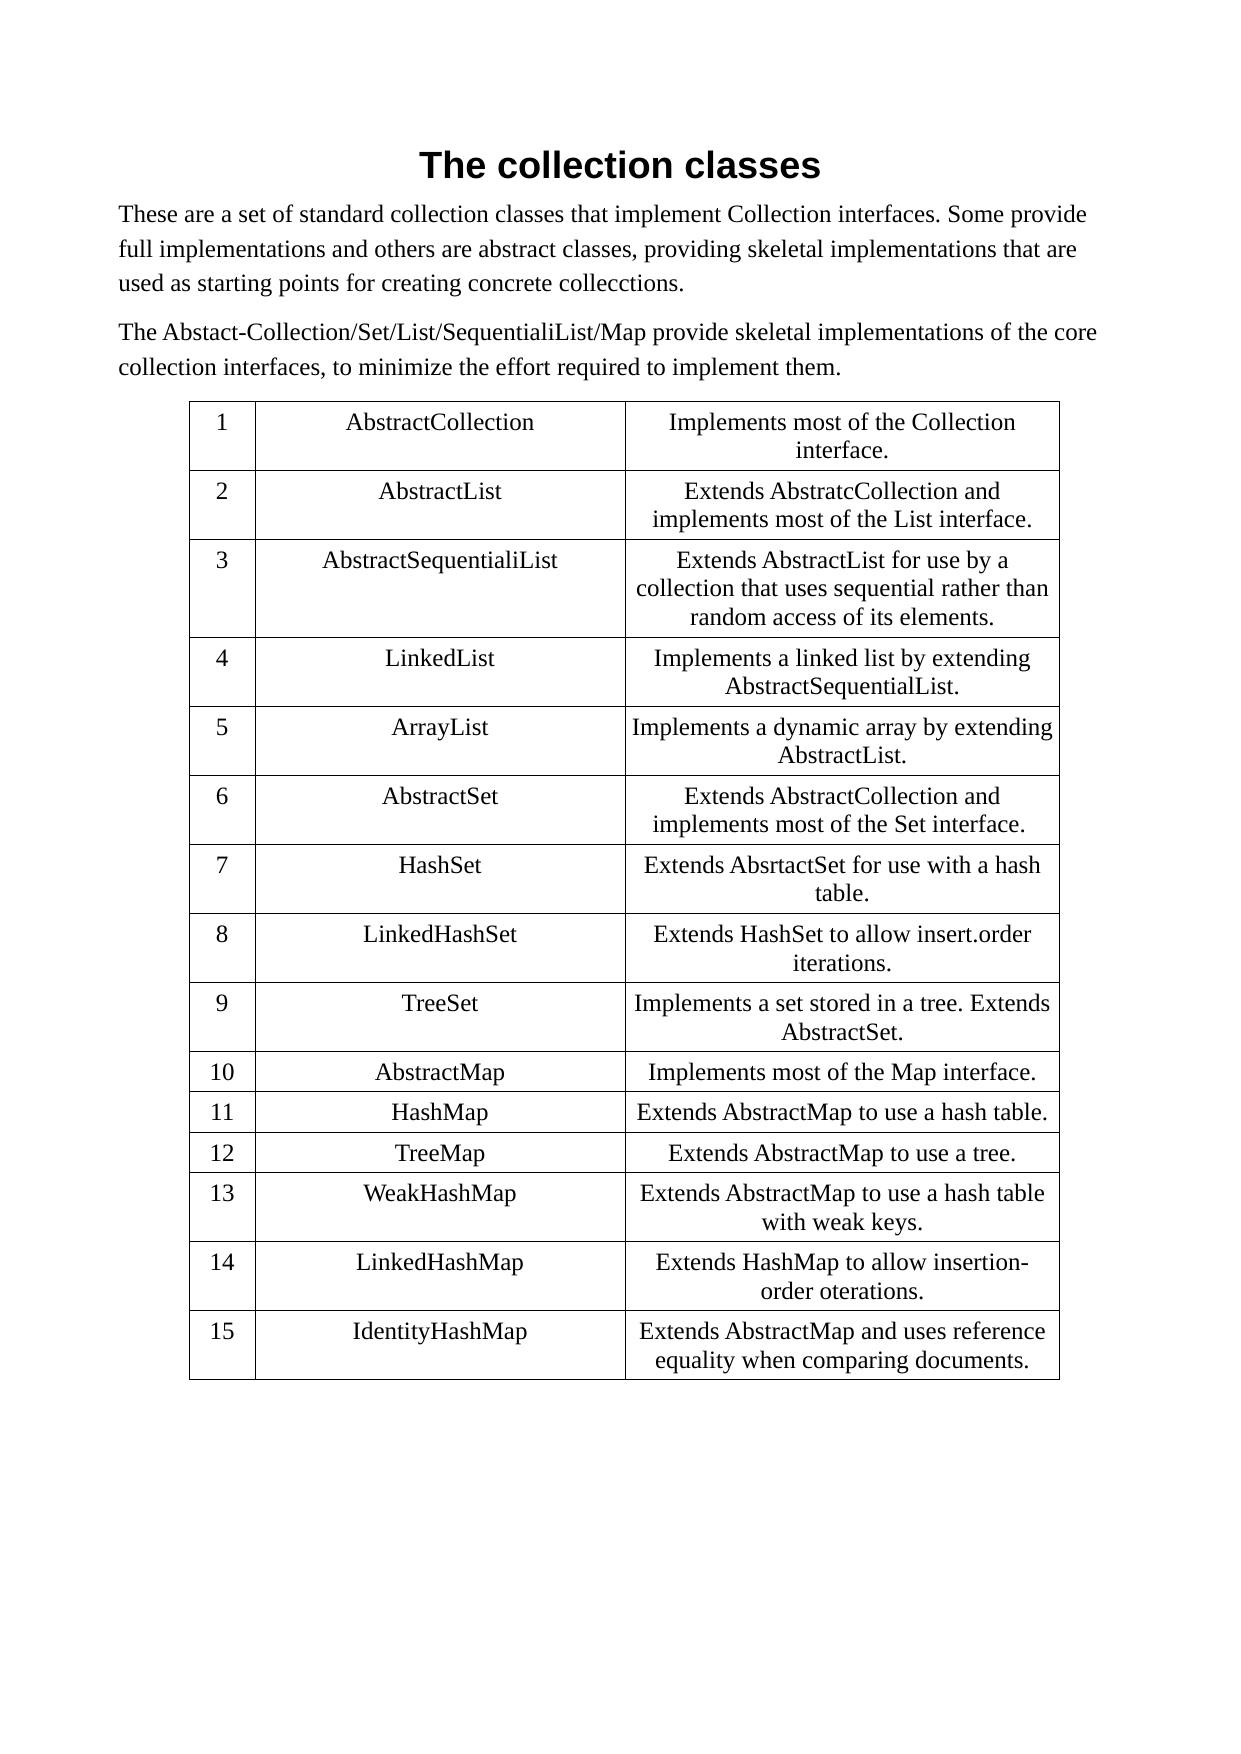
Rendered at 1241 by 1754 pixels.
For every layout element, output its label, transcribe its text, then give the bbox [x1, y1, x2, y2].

table_cell 13 [190, 1173, 255, 1241]
table_cell 8 [190, 914, 255, 982]
table_cell IdentityHashMap [256, 1311, 625, 1379]
table_cell Extends AbstractMap to use a tree. [626, 1133, 1059, 1172]
table_cell Extends AbstractMap to use a hash table. [626, 1092, 1059, 1132]
table_cell 10 [190, 1052, 255, 1091]
table_cell LinkedHashMap [256, 1242, 625, 1310]
table_cell 7 [190, 845, 255, 913]
table_cell HashMap [256, 1092, 625, 1132]
text The Abstact-Collection/Set/List/SequentialiList/Map provide skeletal implementations of the core collection interfaces, to minimize the effort required to implement them. [118, 317, 1122, 381]
table_cell Implements a dynamic array by extending AbstractList. [626, 707, 1059, 775]
table_cell Implements a linked list by extending AbstractSequentialList. [626, 638, 1059, 706]
table_header Implements most of the Collection interface. [626, 402, 1059, 470]
table_cell Extends AbstractMap to use a hash table with weak keys. [626, 1173, 1059, 1241]
table_cell LinkedHashSet [256, 914, 625, 982]
table_cell 3 [190, 540, 255, 637]
table_cell 6 [190, 776, 255, 844]
table_cell ArrayList [256, 707, 625, 775]
table_cell 4 [190, 638, 255, 706]
table_cell 12 [190, 1133, 255, 1172]
table_cell 2 [190, 471, 255, 539]
table_header 1 [190, 402, 255, 470]
table_cell 5 [190, 707, 255, 775]
table_header AbstractCollection [256, 402, 625, 470]
table_cell AbstractMap [256, 1052, 625, 1091]
table_cell Extends AbstratcCollection and implements most of the List interface. [626, 471, 1059, 539]
table_cell HashSet [256, 845, 625, 913]
table_cell Extends AbstractCollection and implements most of the Set interface. [626, 776, 1059, 844]
text These are a set of standard collection classes that implement Collection interfaces. Some provide full implementations and others are abstract classes, providing skeletal implementations that are used as starting points for creating concrete collecctions. [118, 199, 1122, 297]
table_cell 11 [190, 1092, 255, 1132]
table_cell AbstractSequentialiList [256, 540, 625, 637]
table_cell Extends HashMap to allow insertion-order oterations. [626, 1242, 1059, 1310]
table_cell AbstractList [256, 471, 625, 539]
table_cell Extends AbstractList for use by a collection that uses sequential rather than random access of its elements. [626, 540, 1059, 637]
table_cell Implements most of the Map interface. [626, 1052, 1059, 1091]
table_cell Extends AbstractMap and uses reference equality when comparing documents. [626, 1311, 1059, 1379]
subtitle The collection classes [118, 143, 1122, 187]
table_cell WeakHashMap [256, 1173, 625, 1241]
table_cell AbstractSet [256, 776, 625, 844]
table_cell Extends AbsrtactSet for use with a hash table. [626, 845, 1059, 913]
table_cell Extends HashSet to allow insert.order iterations. [626, 914, 1059, 982]
table_cell Implements a set stored in a tree. Extends AbstractSet. [626, 983, 1059, 1051]
table_cell LinkedList [256, 638, 625, 706]
table_cell TreeSet [256, 983, 625, 1051]
table_cell TreeMap [256, 1133, 625, 1172]
table_cell 14 [190, 1242, 255, 1310]
table_cell 15 [190, 1311, 255, 1379]
table_cell 9 [190, 983, 255, 1051]
